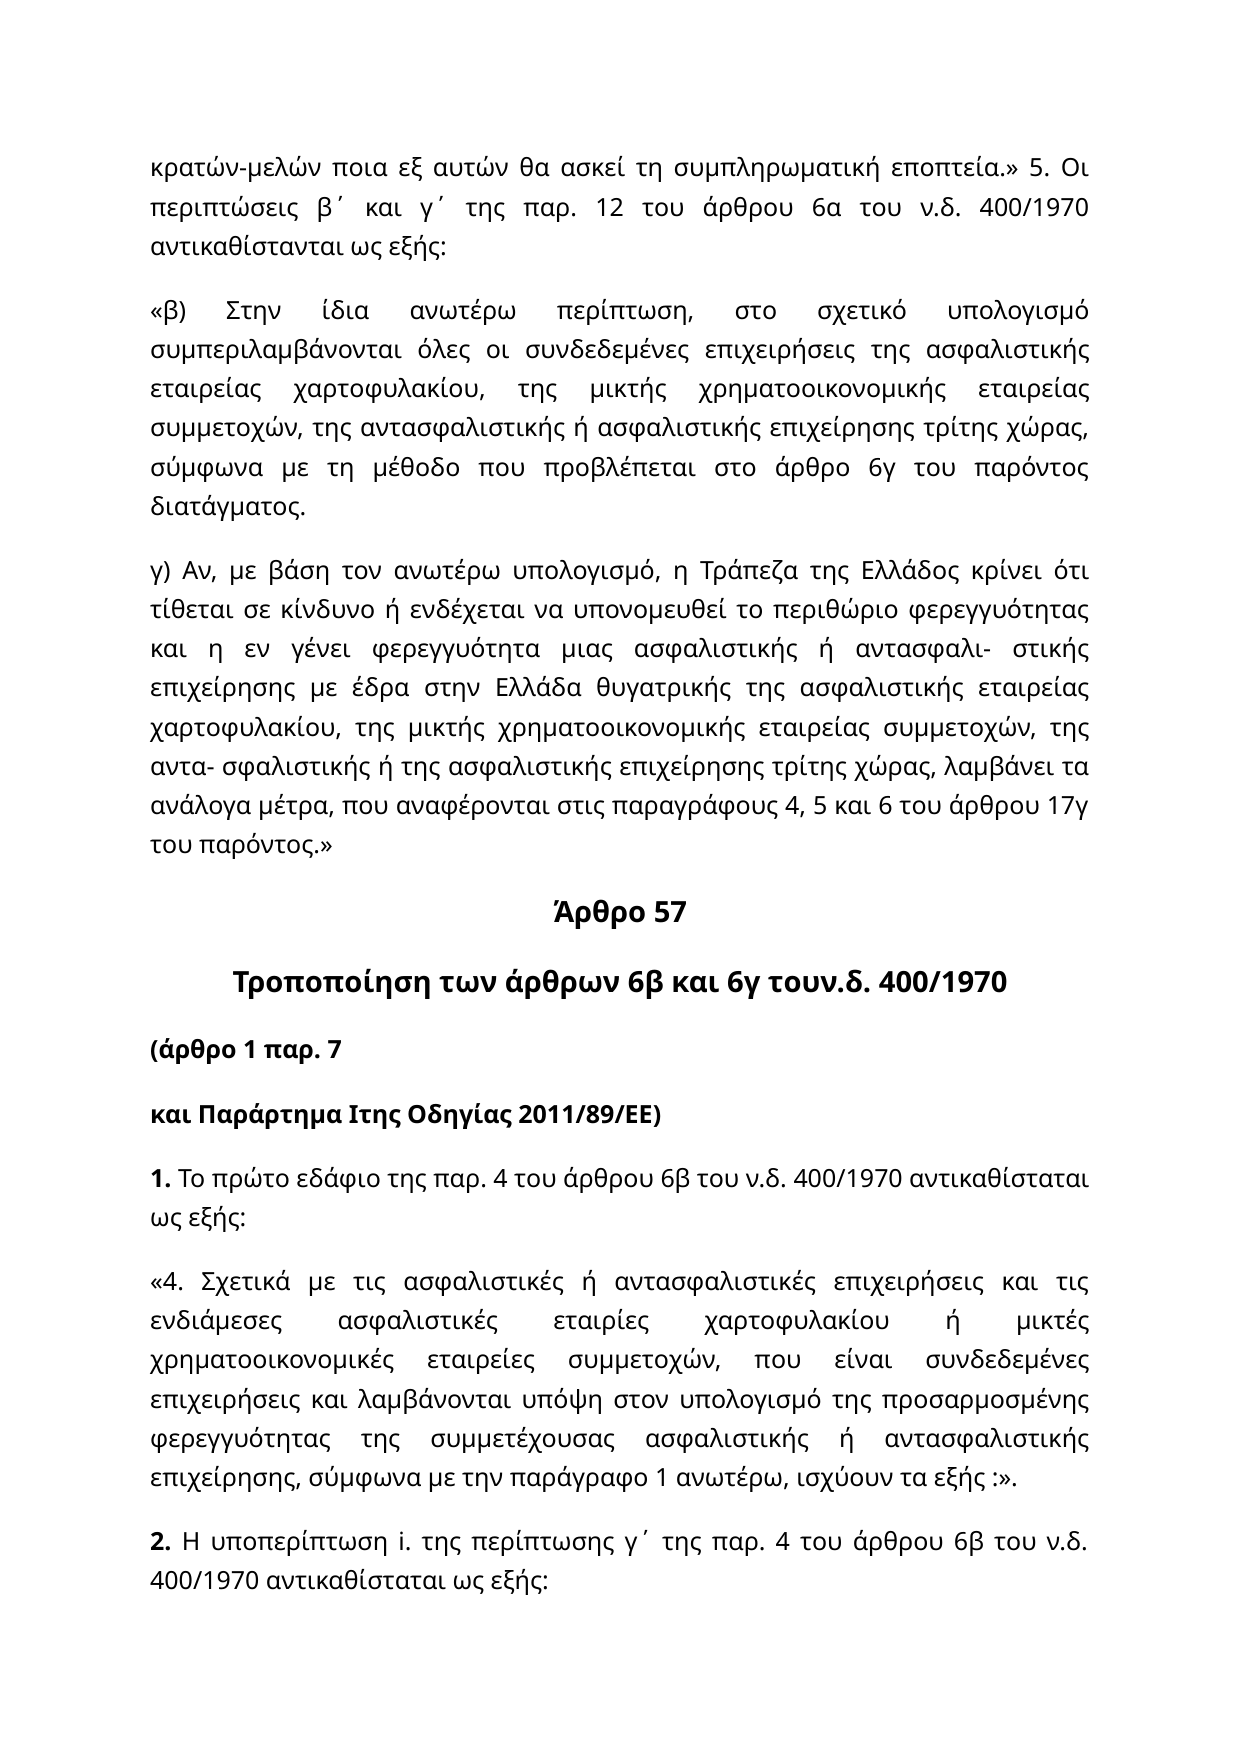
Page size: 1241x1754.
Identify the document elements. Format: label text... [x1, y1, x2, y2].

subtitle Άρθρο 57 [150, 891, 1090, 931]
text «β) Στην ίδια ανωτέρω περίπτωση, στο σχετικό υπολογισμό συμπεριλαμβάνονται όλες οι συνδεδεμένες επιχειρήσεις της ασφαλιστικής εταιρείας χαρτοφυλακίου, της μικτής χρηματοοικονομικής εταιρείας συμμετοχών, της αντασφαλιστικής ή ασφαλιστικής επιχείρησης τρίτης χώρας, σύμφωνα με τη μέθοδο που προβλέπεται στο άρθρο 6γ του παρόντος διατάγματος. [150, 292, 1090, 522]
text 1. Το πρώτο εδάφιο της παρ. 4 του άρθρου 6β του ν.δ. 400/1970 αντικαθίσταται ως εξής: [150, 1160, 1090, 1234]
text (άρθρο 1 παρ. 7 [150, 1032, 1090, 1066]
text «4. Σχετικά με τις ασφαλιστικές ή αντασφαλιστικές επιχειρήσεις και τις ενδιάμεσες ασφαλιστικές εταιρίες χαρτοφυλακίου ή μικτές χρηματοοικονομικές εταιρείες συμμετοχών, που είναι συνδεδεμένες επιχειρήσεις και λαμβάνονται υπόψη στον υπολογισμό της προσαρμοσμένης φερεγγυότητας της συμμετέχουσας ασφαλιστικής ή αντασφαλιστικής επιχείρησης, σύμφωνα με την παράγραφο 1 ανωτέρω, ισχύουν τα εξής :». [150, 1264, 1090, 1494]
text κρατών-μελών ποια εξ αυτών θα ασκεί τη συμπληρωματική εποπτεία.» 5. Οι περιπτώσεις β΄ και γ΄ της παρ. 12 του άρθρου 6α του ν.δ. 400/1970 αντικαθίστανται ως εξής: [150, 150, 1090, 262]
subtitle Τροποποίηση των άρθρων 6β και 6γ τουν.δ. 400/1970 [150, 961, 1090, 1001]
text 2. Η υποπερίπτωση i. της περίπτωσης γ΄ της παρ. 4 του άρθρου 6β του ν.δ. 400/1970 αντικαθίσταται ως εξής: [150, 1524, 1090, 1597]
text και Παράρτημα Ιτης Οδηγίας 2011/89/ΕΕ) [150, 1096, 1090, 1130]
text γ) Αν, με βάση τον ανωτέρω υπολογισμό, η Τράπεζα της Ελλάδος κρίνει ότι τίθεται σε κίνδυνο ή ενδέχεται να υπονομευθεί το περιθώριο φερεγγυότητας και η εν γένει φερεγγυότητα μιας ασφαλιστικής ή αντασφαλι- στικής επιχείρησης με έδρα στην Ελλάδα θυγατρικής της ασφαλιστικής εταιρείας χαρτοφυλακίου, της μικτής χρηματοοικονομικής εταιρείας συμμετοχών, της αντα- σφαλιστικής ή της ασφαλιστικής επιχείρησης τρίτης χώρας, λαμβάνει τα ανάλογα μέτρα, που αναφέρονται στις παραγράφους 4, 5 και 6 του άρθρου 17γ του παρόντος.» [150, 552, 1090, 861]
